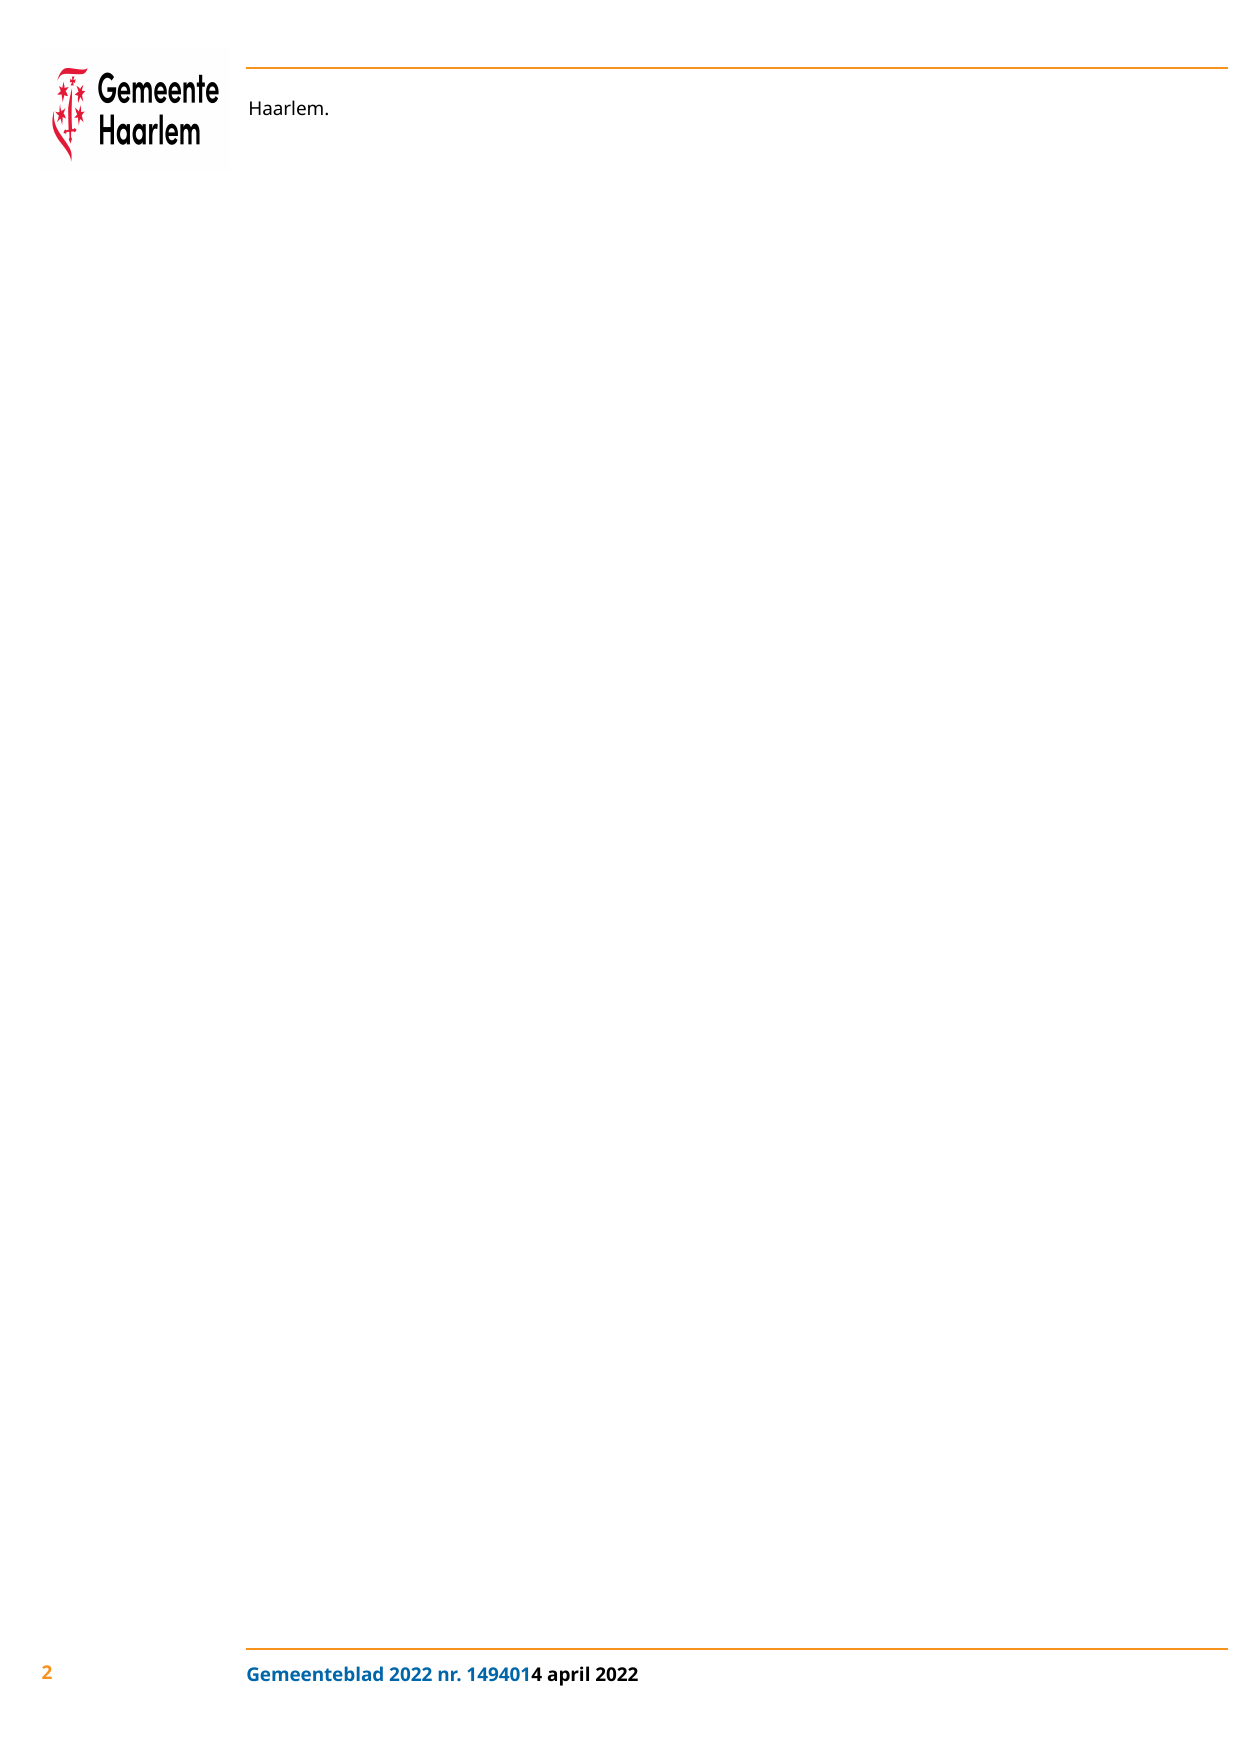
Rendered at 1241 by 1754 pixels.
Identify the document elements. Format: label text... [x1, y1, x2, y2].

picture [41, 47, 231, 172]
text Haarlem. [248, 95, 1152, 121]
